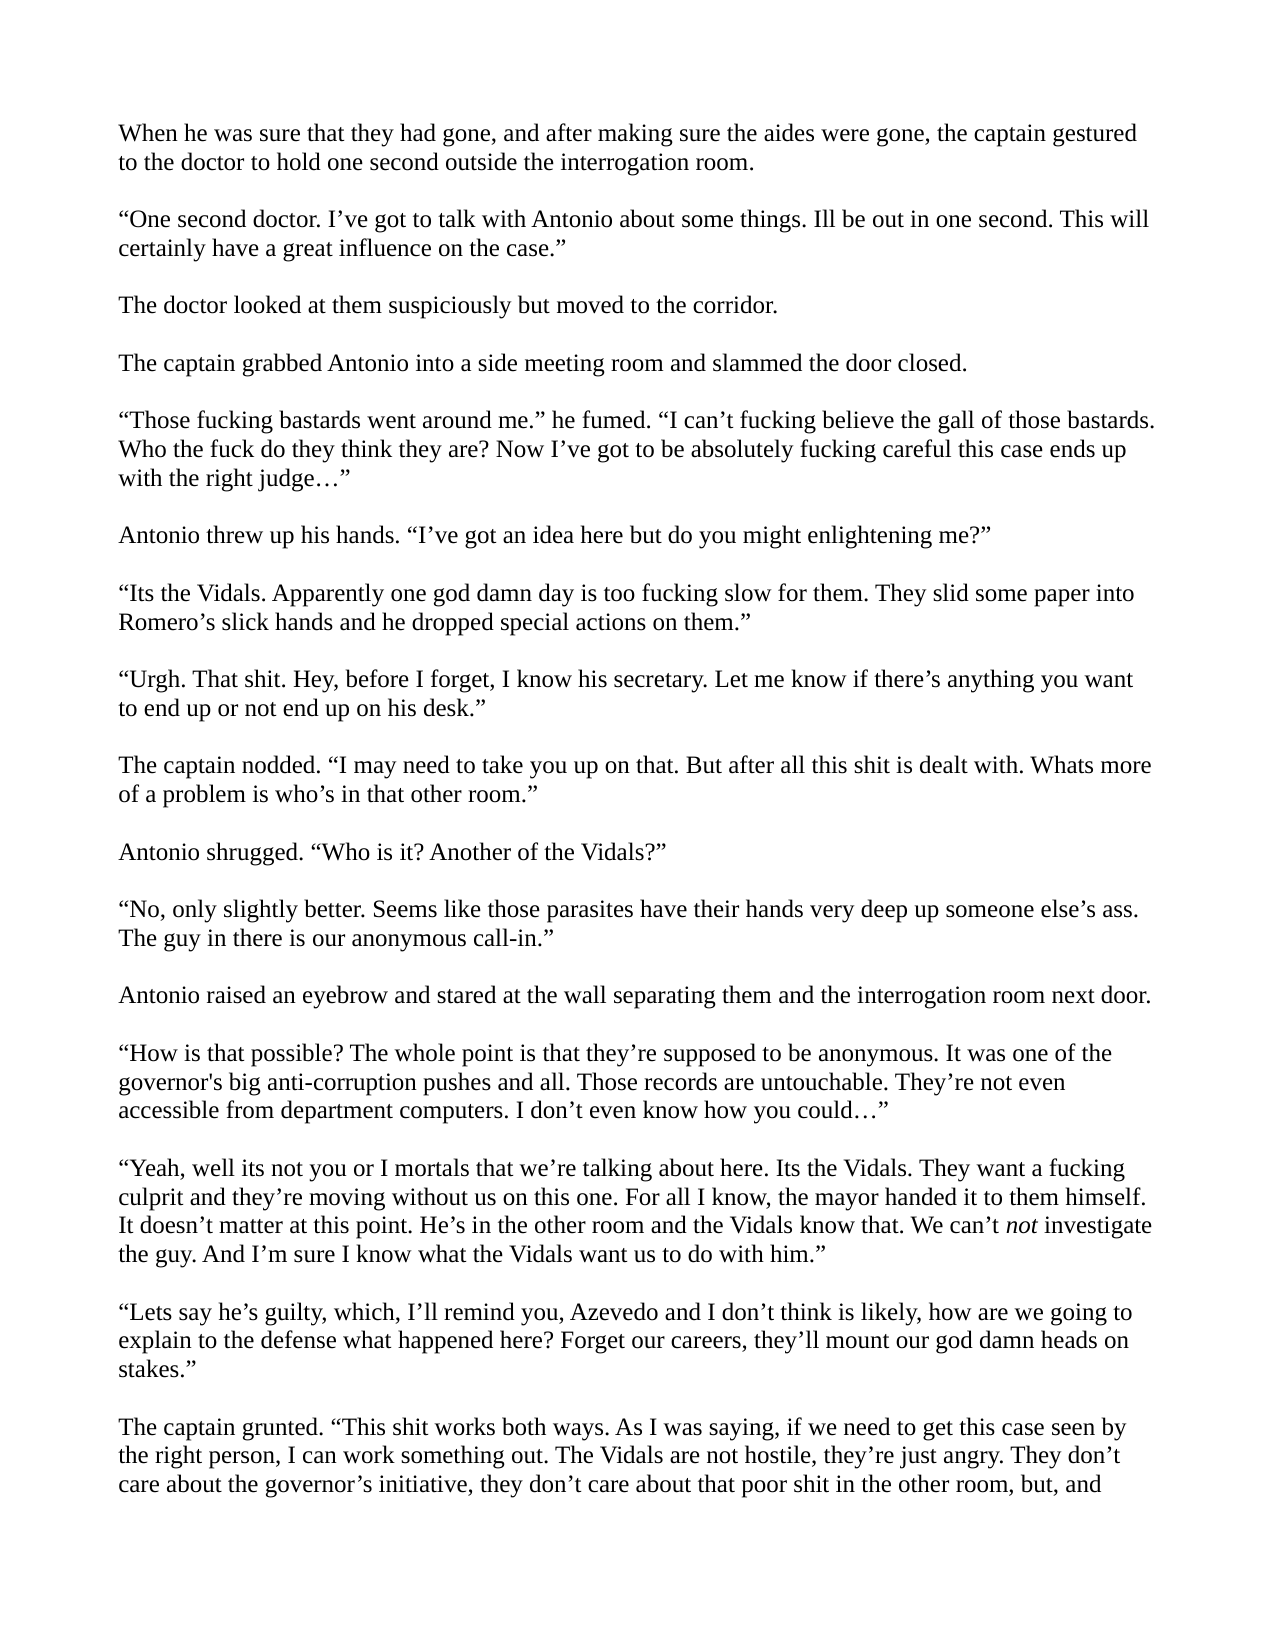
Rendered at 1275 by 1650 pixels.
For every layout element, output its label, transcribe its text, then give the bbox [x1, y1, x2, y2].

text The doctor looked at them suspiciously but moved to the corridor. [118, 291, 1157, 319]
text Antonio shrugged. “Who is it? Another of the Vidals?” [118, 837, 1157, 866]
text “Those fucking bastards went around me.” he fumed. “I can’t fucking believe the gall of those bastards. Who the fuck do they think they are? Now I’ve got to be absolutely fucking careful this case ends up with the right judge…” [118, 406, 1157, 492]
text “How is that possible? The whole point is that they’re supposed to be anonymous. It was one of the governor's big anti-corruption pushes and all. Those records are untouchable. They’re not even accessible from department computers. I don’t even know how you could…” [118, 1038, 1157, 1124]
text The captain nodded. “I may need to take you up on that. But after all this shit is dealt with. Whats more of a problem is who’s in that other room.” [118, 751, 1157, 808]
text “Yeah, well its not you or I mortals that we’re talking about here. Its the Vidals. They want a fucking culprit and they’re moving without us on this one. For all I know, the mayor handed it to them himself. It doesn’t matter at this point. He’s in the other room and the Vidals know that. We can’t not investigate the guy. And I’m sure I know what the Vidals want us to do with him.” [118, 1153, 1157, 1268]
text “Lets say he’s guilty, which, I’ll remind you, Azevedo and I don’t think is likely, how are we going to explain to the defense what happened here? Forget our careers, they’ll mount our god damn heads on stakes.” [118, 1297, 1157, 1383]
text Antonio threw up his hands. “I’ve got an idea here but do you might enlightening me?” [118, 521, 1157, 549]
text The captain grabbed Antonio into a side meeting room and slammed the door closed. [118, 348, 1157, 377]
text When he was sure that they had gone, and after making sure the aides were gone, the captain gestured to the doctor to hold one second outside the interrogation room. [118, 118, 1157, 176]
text Antonio raised an eyebrow and stared at the wall separating them and the interrogation room next door. [118, 981, 1157, 1009]
text “Urgh. That shit. Hey, before I forget, I know his secretary. Let me know if there’s anything you want to end up or not end up on his desk.” [118, 664, 1157, 722]
text “No, only slightly better. Seems like those parasites have their hands very deep up someone else’s ass. The guy in there is our anonymous call-in.” [118, 894, 1157, 952]
text “One second doctor. I’ve got to talk with Antonio about some things. Ill be out in one second. This will certainly have a great influence on the case.” [118, 204, 1157, 262]
text “Its the Vidals. Apparently one god damn day is too fucking slow for them. They slid some paper into Romero’s slick hands and he dropped special actions on them.” [118, 578, 1157, 636]
text The captain grunted. “This shit works both ways. As I was saying, if we need to get this case seen by the right person, I can work something out. The Vidals are not hostile, they’re just angry. They don’t care about the governor’s initiative, they don’t care about that poor shit in the other room, but, and [118, 1412, 1157, 1498]
